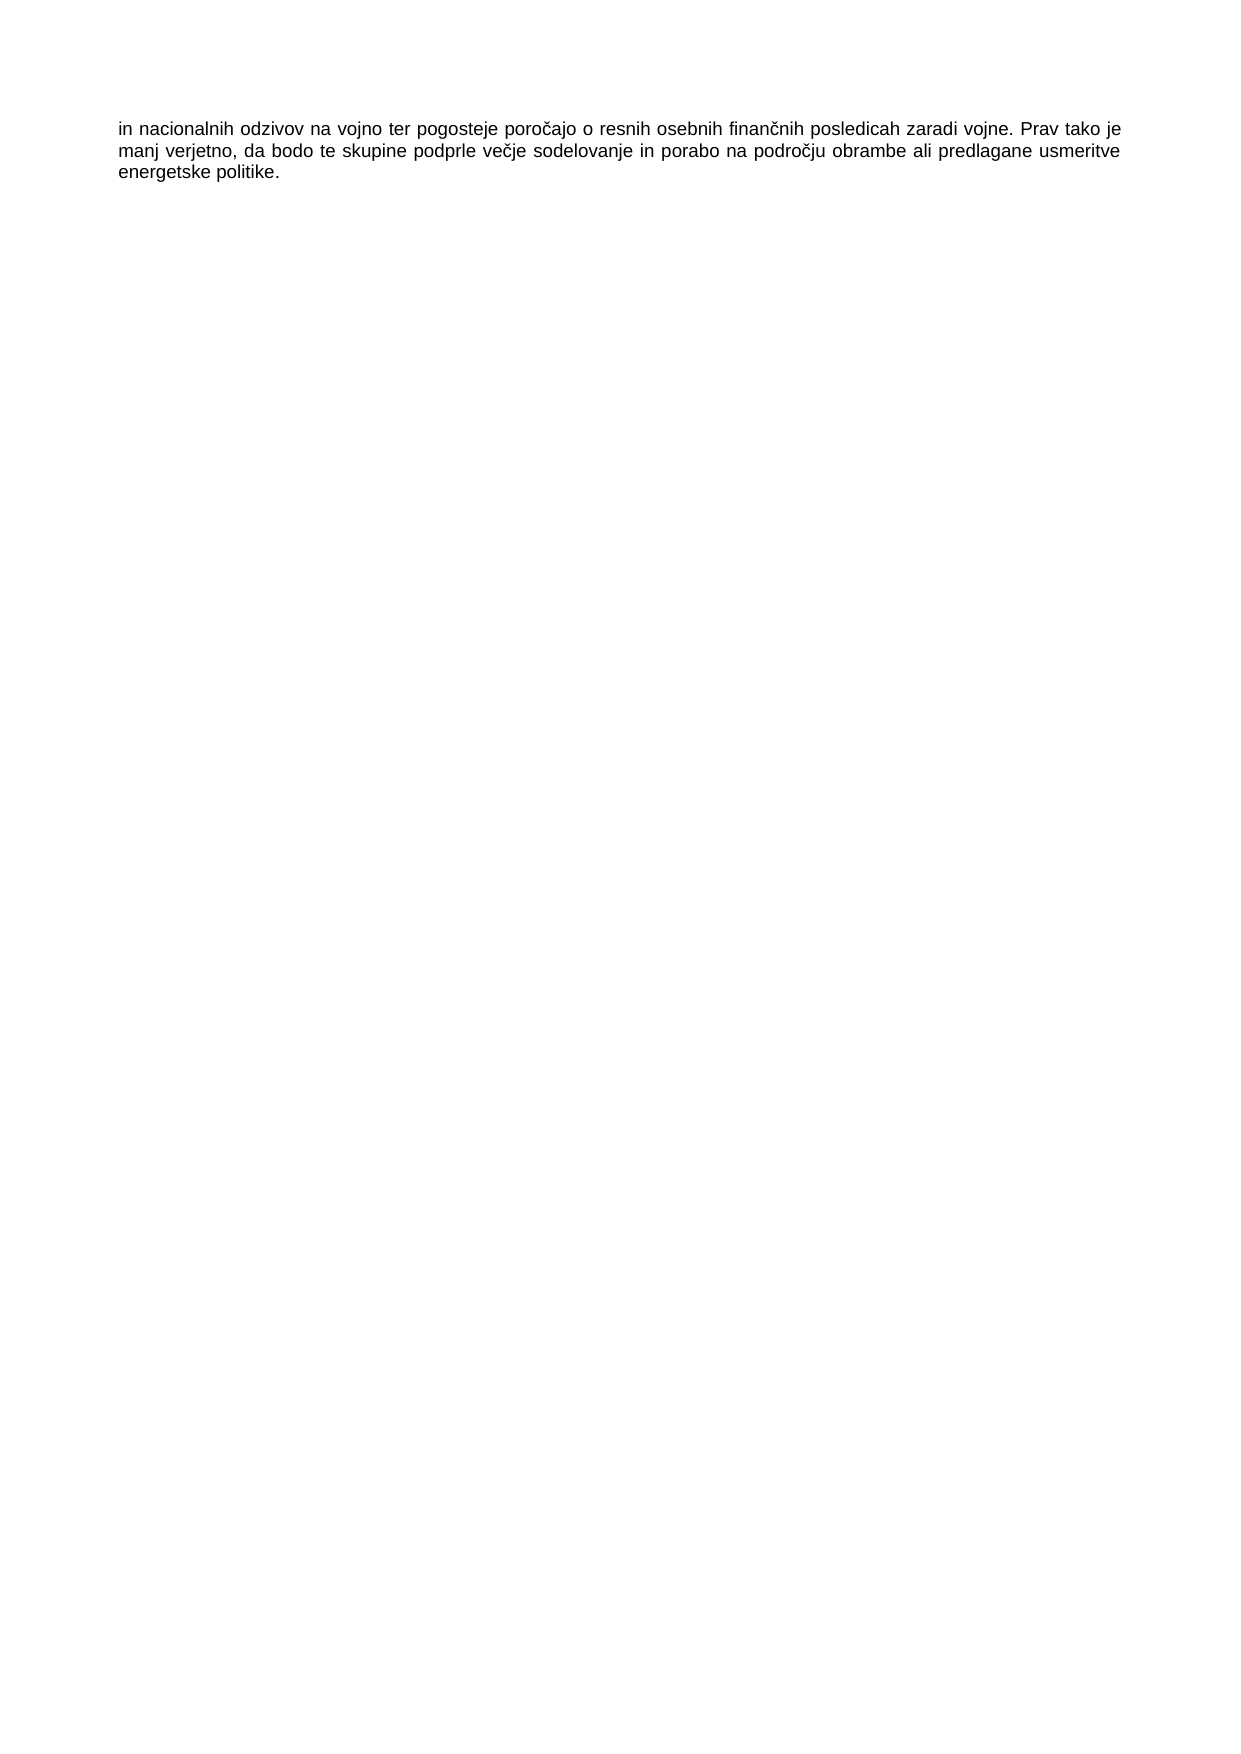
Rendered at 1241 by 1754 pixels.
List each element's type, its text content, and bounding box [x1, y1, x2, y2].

text in nacionalnih odzivov na vojno ter pogosteje poročajo o resnih osebnih finančnih posledicah zaradi vojne. Prav tako je manj verjetno, da bodo te skupine podprle večje sodelovanje in porabo na področju obrambe ali predlagane usmeritve energetske politike. [118, 118, 1122, 183]
